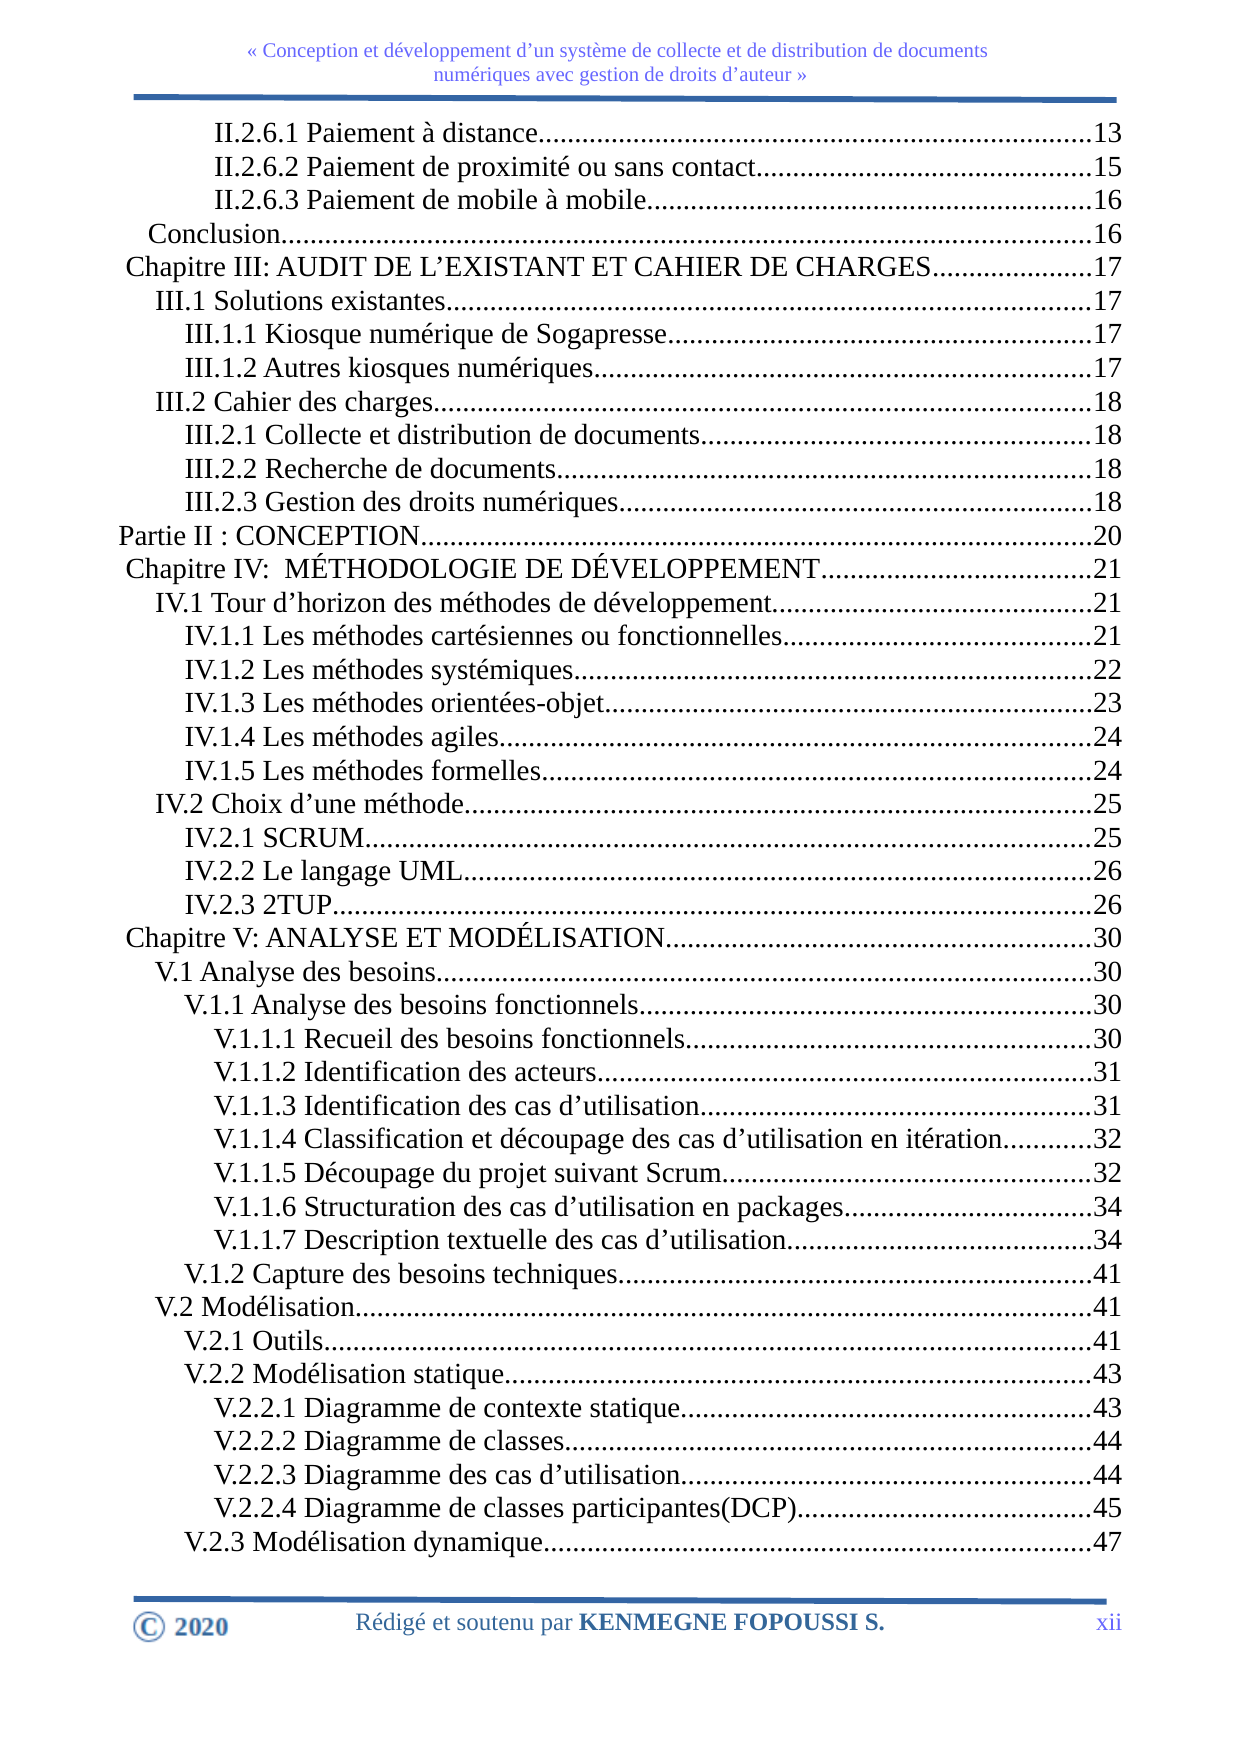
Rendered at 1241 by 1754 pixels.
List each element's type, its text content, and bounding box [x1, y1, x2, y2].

text V.1.1.1 Recueil des besoins fonctionnels 30 [207, 1021, 1122, 1054]
text Partie II : CONCEPTION 20 [118, 518, 1122, 551]
text III.1.1 Kiosque numérique de Sogapresse 17 [177, 317, 1122, 350]
text V.1 Analyse des besoins 30 [148, 954, 1122, 987]
text IV.2 Choix d’une méthode 25 [148, 786, 1122, 820]
text III.2 Cahier des charges 18 [148, 384, 1122, 417]
text V.2.3 Modélisation dynamique 47 [177, 1524, 1122, 1558]
text V.2.2.4 Diagramme de classes participantes(DCP) 45 [207, 1491, 1122, 1524]
text IV.2.3 2TUP 26 [177, 887, 1122, 920]
text V.2.2.1 Diagramme de contexte statique 43 [207, 1390, 1122, 1423]
text V.2.2.2 Diagramme de classes 44 [207, 1423, 1122, 1457]
text V.1.1.3 Identification des cas d’utilisation 31 [207, 1088, 1122, 1122]
text IV.2.2 Le langage UML 26 [177, 853, 1122, 887]
text V.1.2 Capture des besoins techniques 41 [177, 1256, 1122, 1289]
text V.1.1.4 Classification et découpage des cas d’utilisation en itération 32 [207, 1122, 1122, 1155]
text V.2.1 Outils 41 [177, 1323, 1122, 1356]
text III.2.3 Gestion des droits numériques 18 [177, 484, 1122, 518]
text V.1.1.5 Découpage du projet suivant Scrum 32 [207, 1155, 1122, 1189]
text II.2.6.1 Paiement à distance 13 [207, 115, 1122, 149]
text Conclusion 16 [148, 216, 1122, 249]
text V.1.1.2 Identification des acteurs 31 [207, 1054, 1122, 1088]
text III.1 Solutions existantes 17 [148, 283, 1122, 317]
text Chapitre IV: MÉTHODOLOGIE DE DÉVELOPPEMENT 21 [118, 551, 1122, 585]
text V.2.2 Modélisation statique 43 [177, 1356, 1122, 1390]
text IV.1.3 Les méthodes orientées-objet 23 [177, 686, 1122, 719]
text Chapitre III: AUDIT DE L’EXISTANT ET CAHIER DE CHARGES 17 [118, 249, 1122, 283]
text III.1.2 Autres kiosques numériques 17 [177, 350, 1122, 384]
text V.2 Modélisation 41 [148, 1289, 1122, 1323]
text IV.1.5 Les méthodes formelles 24 [177, 753, 1122, 786]
text V.1.1 Analyse des besoins fonctionnels 30 [177, 987, 1122, 1021]
text II.2.6.2 Paiement de proximité ou sans contact 15 [207, 149, 1122, 182]
text III.2.1 Collecte et distribution de documents 18 [177, 417, 1122, 451]
text III.2.2 Recherche de documents 18 [177, 451, 1122, 484]
text IV.1.2 Les méthodes systémiques 22 [177, 652, 1122, 686]
text V.2.2.3 Diagramme des cas d’utilisation 44 [207, 1457, 1122, 1491]
text IV.2.1 SCRUM 25 [177, 820, 1122, 853]
text Chapitre V: ANALYSE ET MODÉLISATION 30 [118, 920, 1122, 954]
text V.1.1.6 Structuration des cas d’utilisation en packages 34 [207, 1189, 1122, 1222]
picture [126, 1604, 231, 1647]
text IV.1.4 Les méthodes agiles 24 [177, 719, 1122, 753]
text V.1.1.7 Description textuelle des cas d’utilisation 34 [207, 1222, 1122, 1256]
text IV.1 Tour d’horizon des méthodes de développement 21 [148, 585, 1122, 618]
text II.2.6.3 Paiement de mobile à mobile 16 [207, 182, 1122, 216]
text IV.1.1 Les méthodes cartésiennes ou fonctionnelles 21 [177, 618, 1122, 652]
